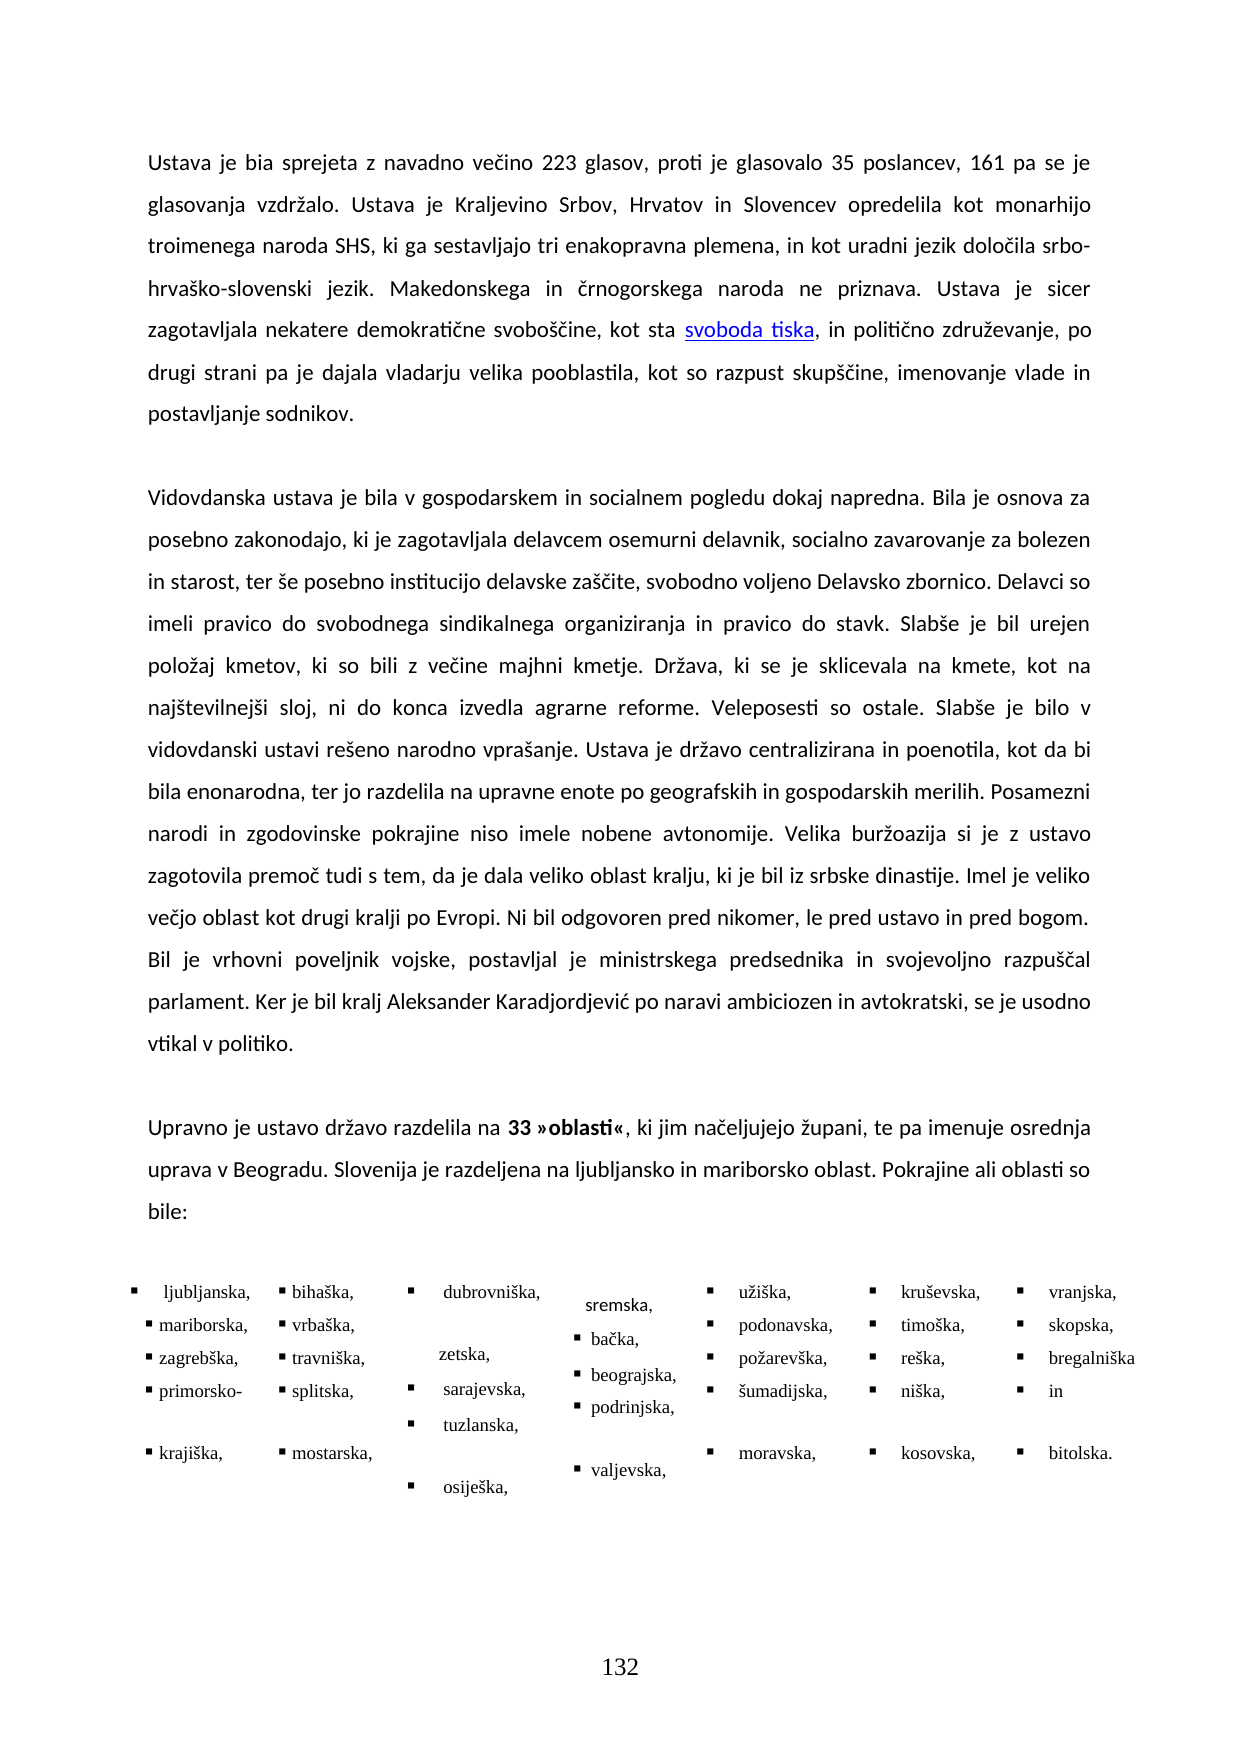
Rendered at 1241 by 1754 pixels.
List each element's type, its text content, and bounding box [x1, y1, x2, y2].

table_header vranjska, skopska, bregalniška in bitolska. [1004, 1281, 1188, 1500]
text Vidovdanska ustava je bila v gospodarskem in socialnem pogledu dokaj napredna. Bila je osnova za posebno zakonodajo, ki je zagotavljala delavcem osemurni delavnik, socialno zavarovanje za bolezen in starost, ter še posebno institucijo delavske zaščite, svobodno voljeno Delavsko zbornico. Delavci so imeli pravico do svobodnega sindikalnega organiziranja in pravico do stavk. Slabše je bil urejen položaj kmetov, ki so bili z večine majhni kmetje. Država, ki se je sklicevala na kmete, kot na najštevilnejši sloj, ni do konca izvedla agrarne reforme. Veleposesti so ostale. Slabše je bilo v vidovdanski ustavi rešeno narodno vprašanje. Ustava je državo centralizirana in poenotila, kot da bi bila enonarodna, ter jo razdelila na upravne enote po geografskih in gospodarskih merilih. Posamezni narodi in zgodovinske pokrajine niso imele nobene avtonomije. Velika buržoazija si je z ustavo zagotovila premoč tudi s tem, da je dala veliko oblast kralju, ki je bil iz srbske dinastije. Imel je veliko večjo oblast kot drugi kralji po Evropi. Ni bil odgovoren pred nikomer, le pred ustavo in pred bogom. Bil je vrhovni poveljnik vojske, postavljal je ministrskega predsednika in svojevoljno razpuščal parlament. Ker je bil kralj Aleksander Karadjordjević po naravi ambiciozen in avtokratski, se je usodno vtikal v politiko. [148, 483, 1092, 1057]
table_header ljubljanska, mariborska, zagrebška, primorsko- krajiška, [118, 1281, 266, 1500]
text Upravno je ustavo državo razdelila na 33 »oblasti«, ki jim načeljujejo župani, te pa imenuje osrednja uprava v Beogradu. Slovenija je razdeljena na ljubljansko in mariborsko oblast. Pokrajine ali oblasti so bile: [148, 1113, 1092, 1225]
table_header užiška, podonavska, požarevška, šumadijska, moravska, [694, 1281, 857, 1500]
table_header dubrovniška, zetska, sarajevska, tuzlanska, osiješka, [395, 1281, 561, 1500]
text Ustava je bia sprejeta z navadno večino 223 glasov, proti je glasovalo 35 poslancev, 161 pa se je glasovanja vzdržalo. Ustava je Kraljevino Srbov, Hrvatov in Slovencev opredelila kot monarhijo troimenega naroda SHS, ki ga sestavljajo tri enakopravna plemena, in kot uradni jezik določila srbo-hrvaško-slovenski jezik. Makedonskega in črnogorskega naroda ne priznava. Ustava je sicer zagotavljala nekatere demokratične svoboščine, kot sta svoboda tiska, in politično združevanje, po drugi strani pa je dajala vladarju velika pooblastila, kot so razpust skupščine, imenovanje vlade in postavljanje sodnikov. [148, 148, 1092, 428]
table_header kruševska, timoška, reška, niška, kosovska, [857, 1281, 1004, 1500]
table_header sremska, bačka, beograjska, podrinjska, valjevska, [561, 1281, 694, 1500]
table_header bihaška, vrbaška, travniška, splitska, mostarska, [266, 1281, 395, 1500]
